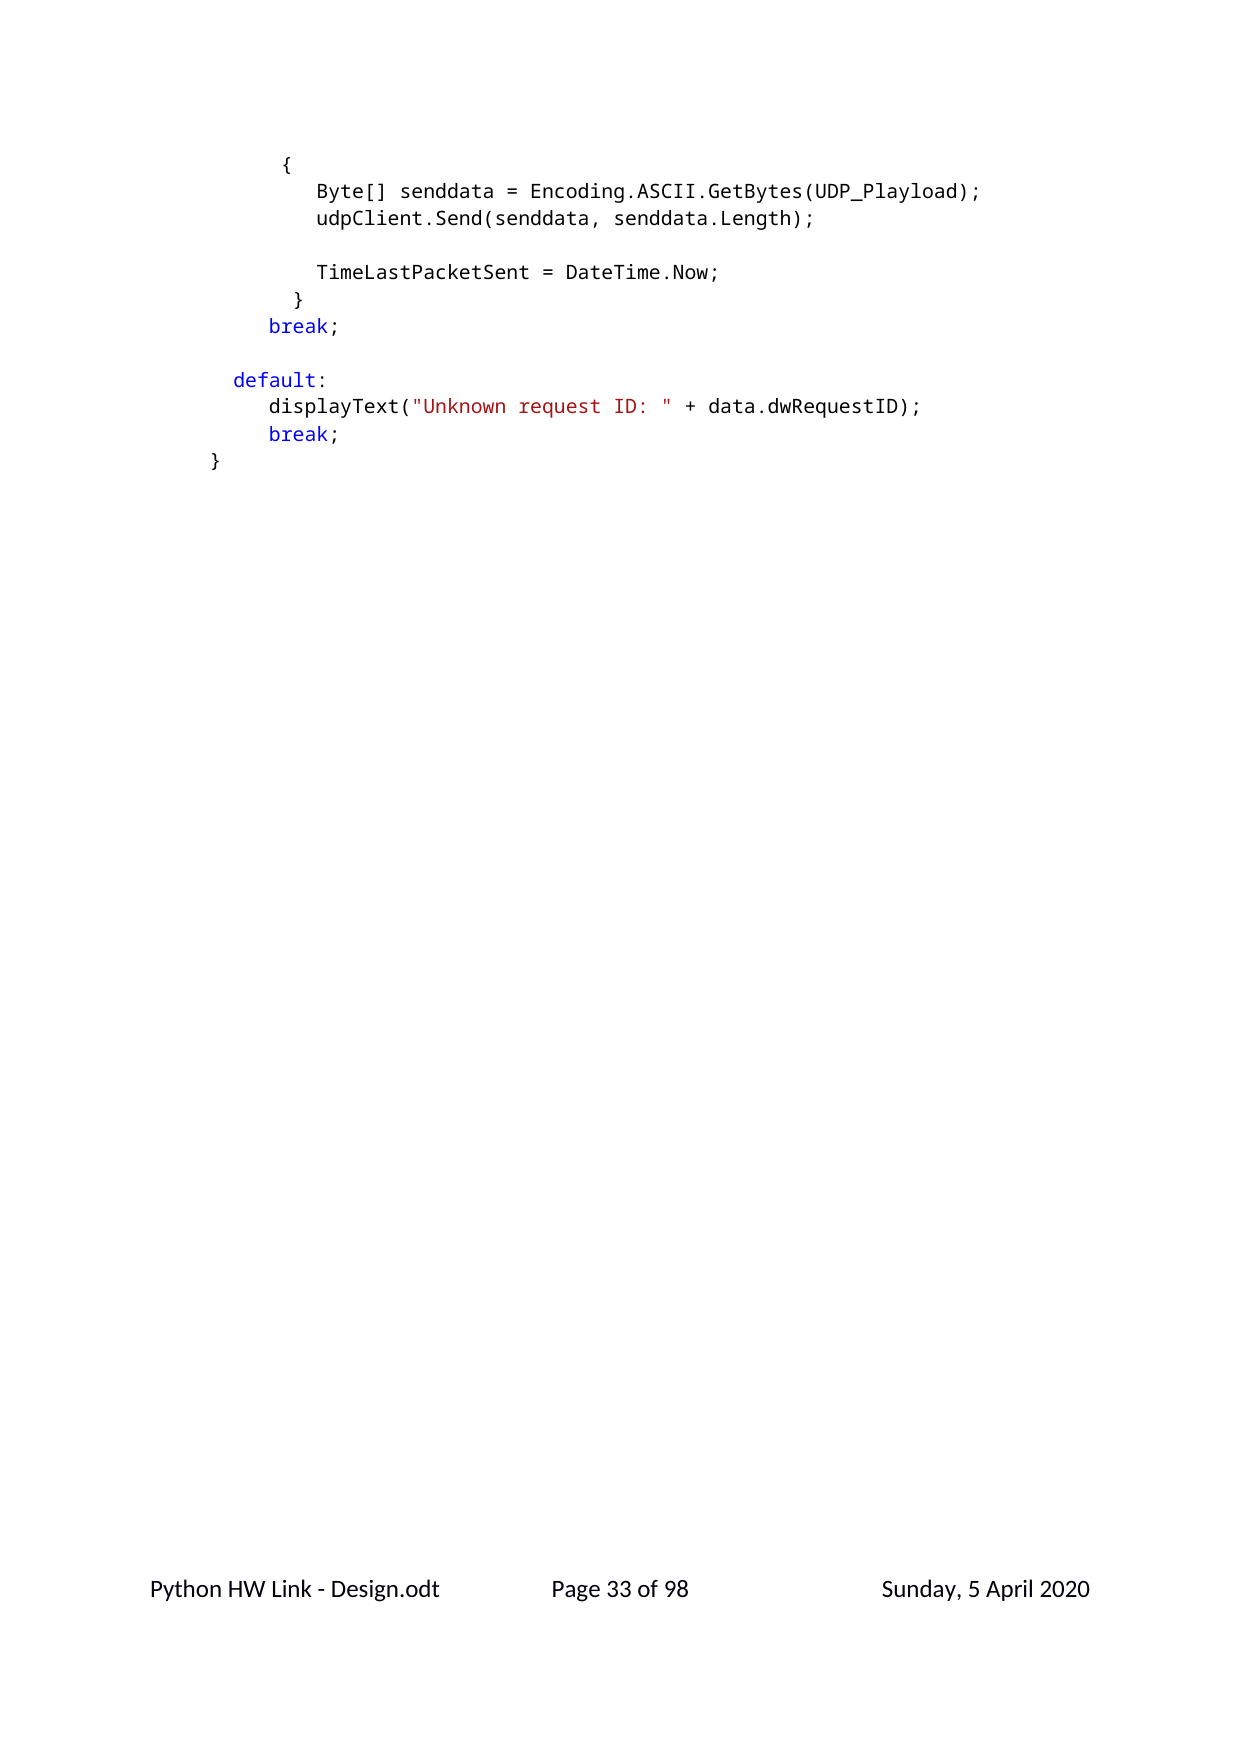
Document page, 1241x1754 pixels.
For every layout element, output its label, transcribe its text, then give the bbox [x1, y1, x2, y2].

text Byte[] senddata = Encoding.ASCII.GetBytes(UDP_Playload); [150, 177, 1090, 204]
text } [150, 447, 1090, 474]
text { [150, 150, 1090, 177]
text break; [150, 420, 1090, 447]
text default: [150, 366, 1090, 393]
text break; [150, 312, 1090, 339]
text displayText("Unknown request ID: " + data.dwRequestID); [150, 393, 1090, 420]
text } [150, 285, 1090, 312]
text udpClient.Send(senddata, senddata.Length); [150, 204, 1090, 231]
text TimeLastPacketSent = DateTime.Now; [150, 258, 1090, 285]
